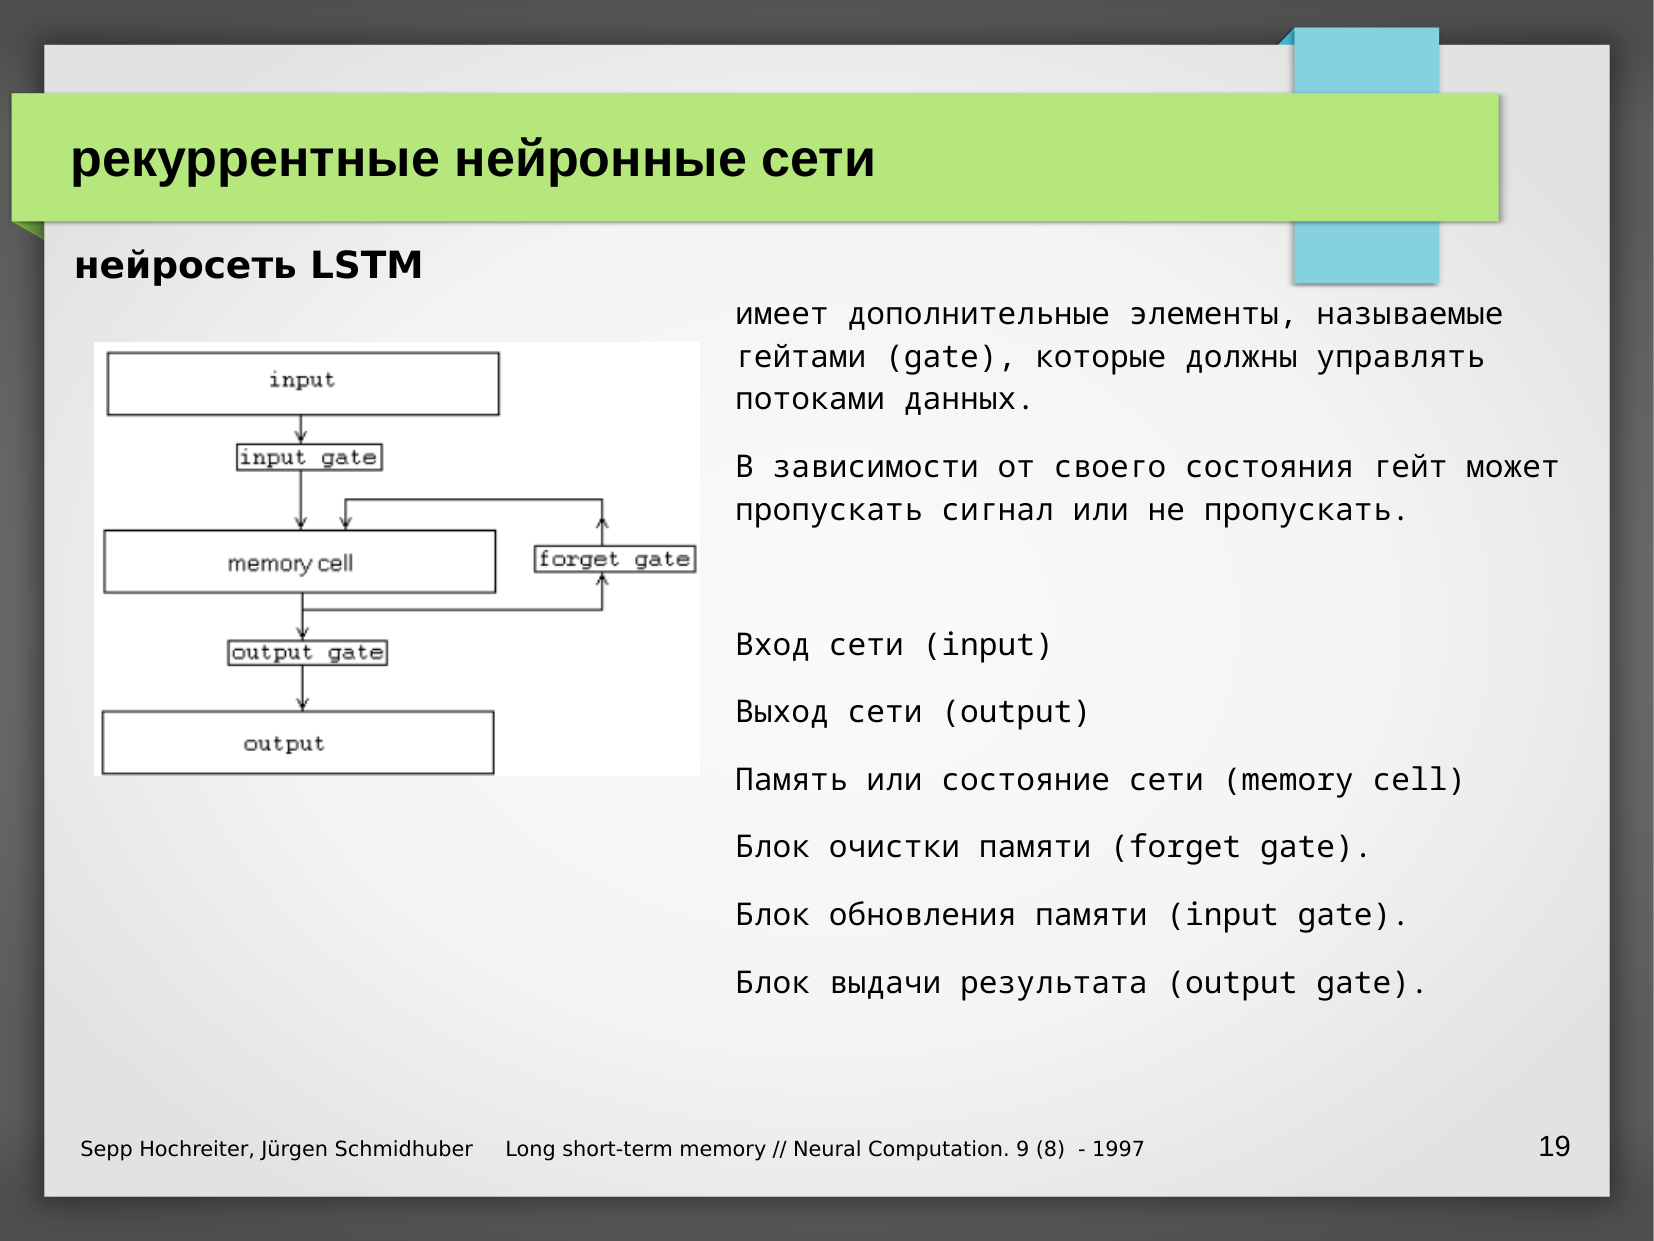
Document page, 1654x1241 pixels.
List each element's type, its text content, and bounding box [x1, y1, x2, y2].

text_box имеет дополнительные элементы, называемые гейтами (gate), которые должны управлять потоками данных. В зависимости от своего состояния гейт может пропускать сигнал или не пропускать. Вход сети (input) Выход сети (output) Память или состояние сети (memory cell) Блок очистки памяти (forget gate). Блок обновления памяти (input gate). Блок выдачи результата (output gate). [720, 283, 1583, 1087]
text_box нейросеть LSTM [59, 236, 804, 343]
text_box Sepp Hochreiter, Jürgen Schmidhuber Long short-term memory // Neural Computation. 9 (8) - 1997 [59, 1130, 1524, 1170]
picture [0, 0, 1654, 1241]
title рекуррентные нейронные сети [70, 118, 1205, 199]
